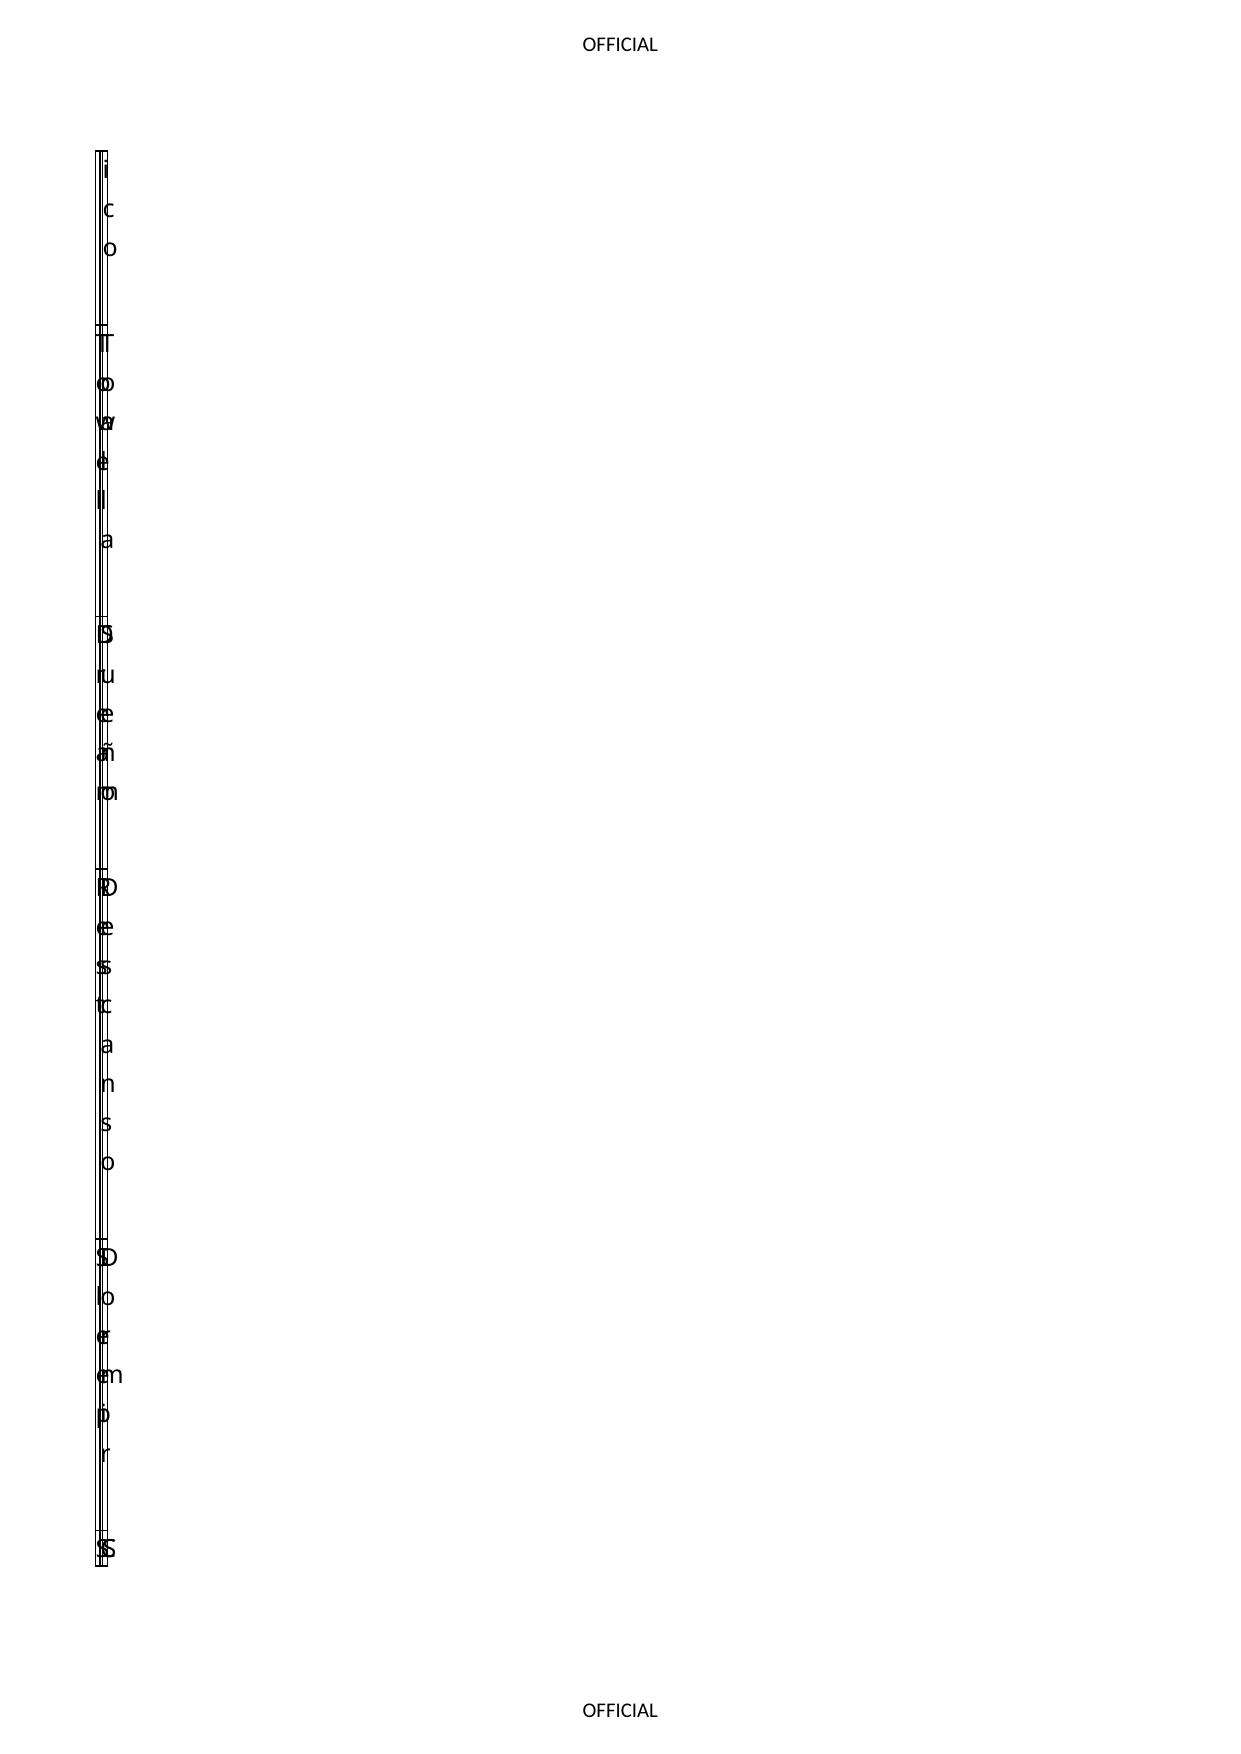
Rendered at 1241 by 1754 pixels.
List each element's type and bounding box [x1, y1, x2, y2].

table_cell [103, 1012, 107, 1040]
table_cell [103, 430, 107, 458]
table_cell [103, 548, 107, 616]
table_cell [103, 722, 107, 744]
table_cell [103, 760, 107, 787]
table_cell [103, 1266, 107, 1293]
table_cell [103, 336, 107, 378]
table_cell [103, 391, 107, 417]
table_cell [103, 1383, 107, 1409]
table_cell [103, 1169, 107, 1238]
table_cell [103, 1304, 107, 1331]
table_cell [103, 1053, 107, 1080]
table_cell [103, 1131, 107, 1158]
table_cell [103, 1451, 107, 1529]
table_cell [103, 643, 107, 681]
table_cell [103, 935, 107, 961]
table_cell [103, 1421, 107, 1451]
table_cell [103, 896, 107, 922]
table_cell [103, 1344, 107, 1370]
table_cell [103, 974, 107, 1001]
table_cell [103, 470, 107, 535]
table_cell [103, 1080, 107, 1118]
table_cell [103, 799, 107, 868]
table_cell [103, 682, 107, 709]
